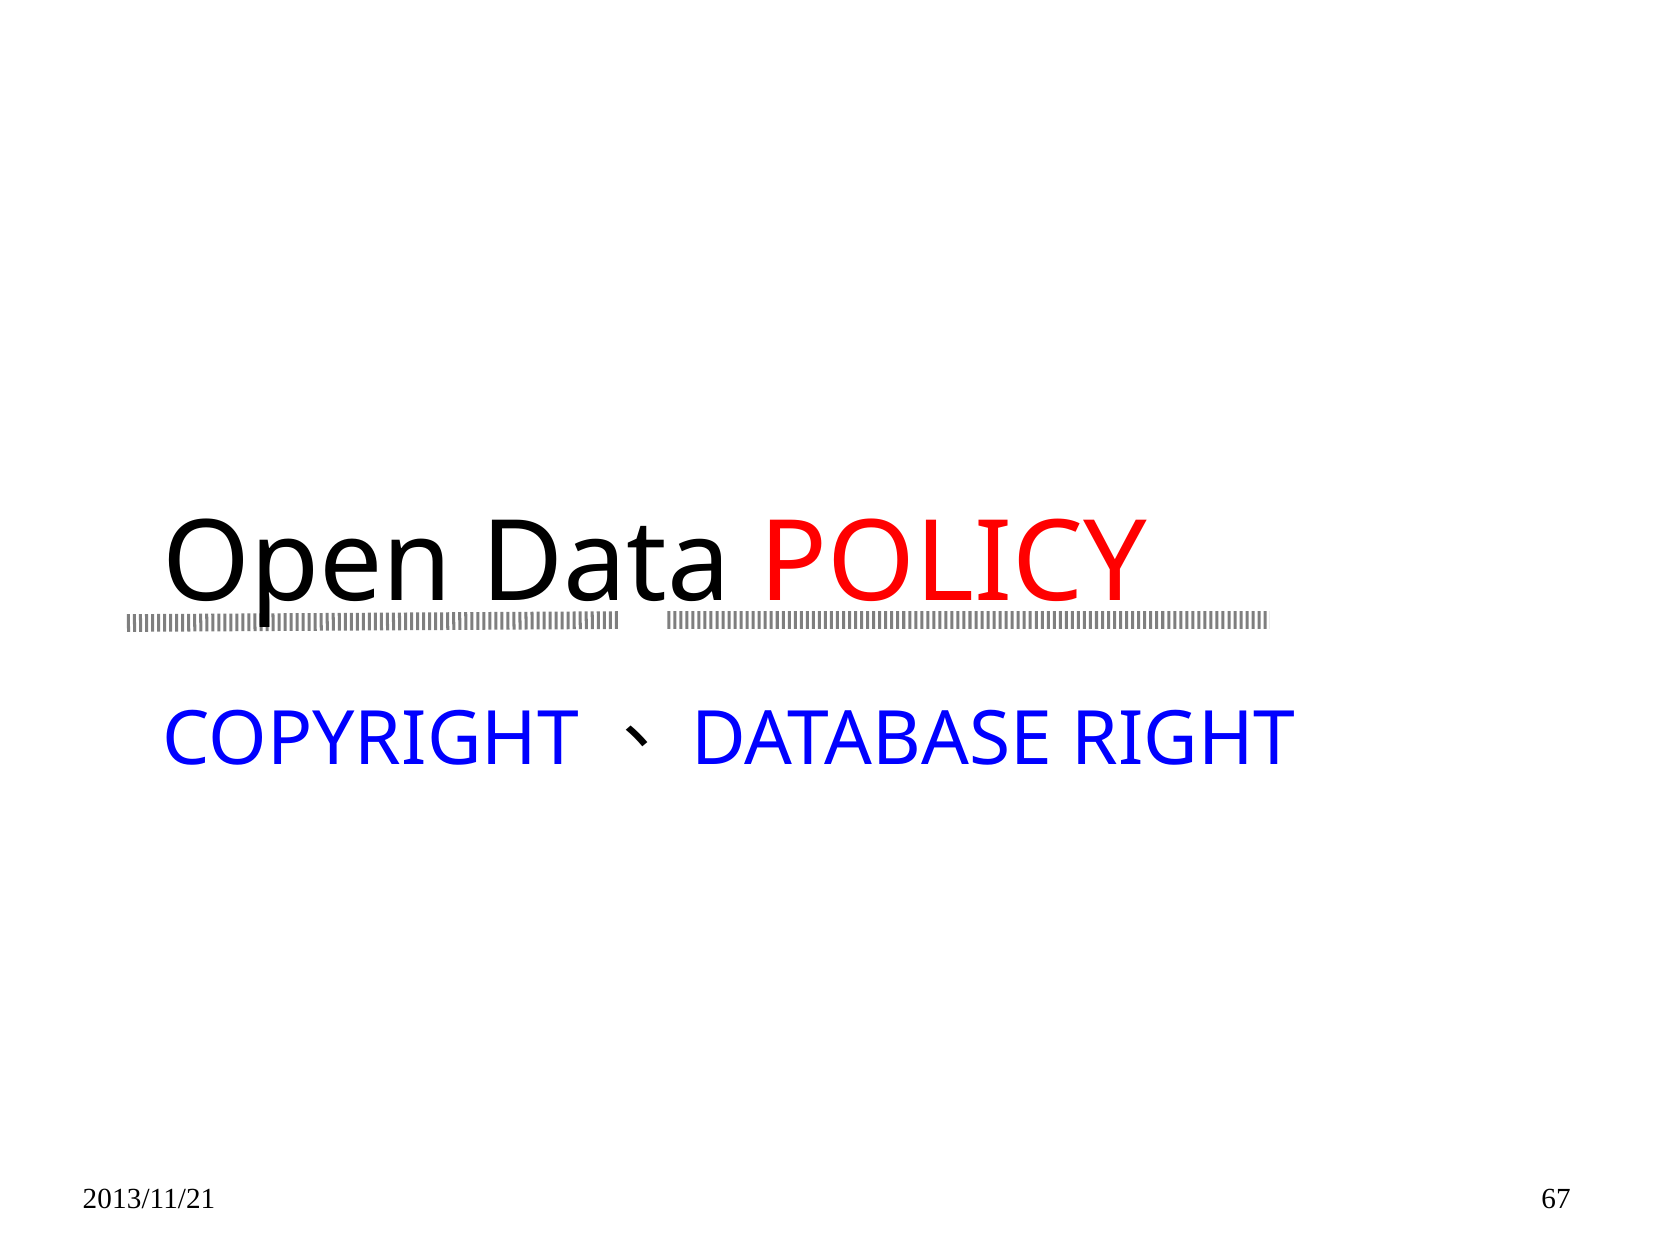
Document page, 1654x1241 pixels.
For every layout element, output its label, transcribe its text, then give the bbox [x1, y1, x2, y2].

text_box Open Data POLICY COPYRIGHT、DATABASE RIGHT [147, 395, 1506, 675]
